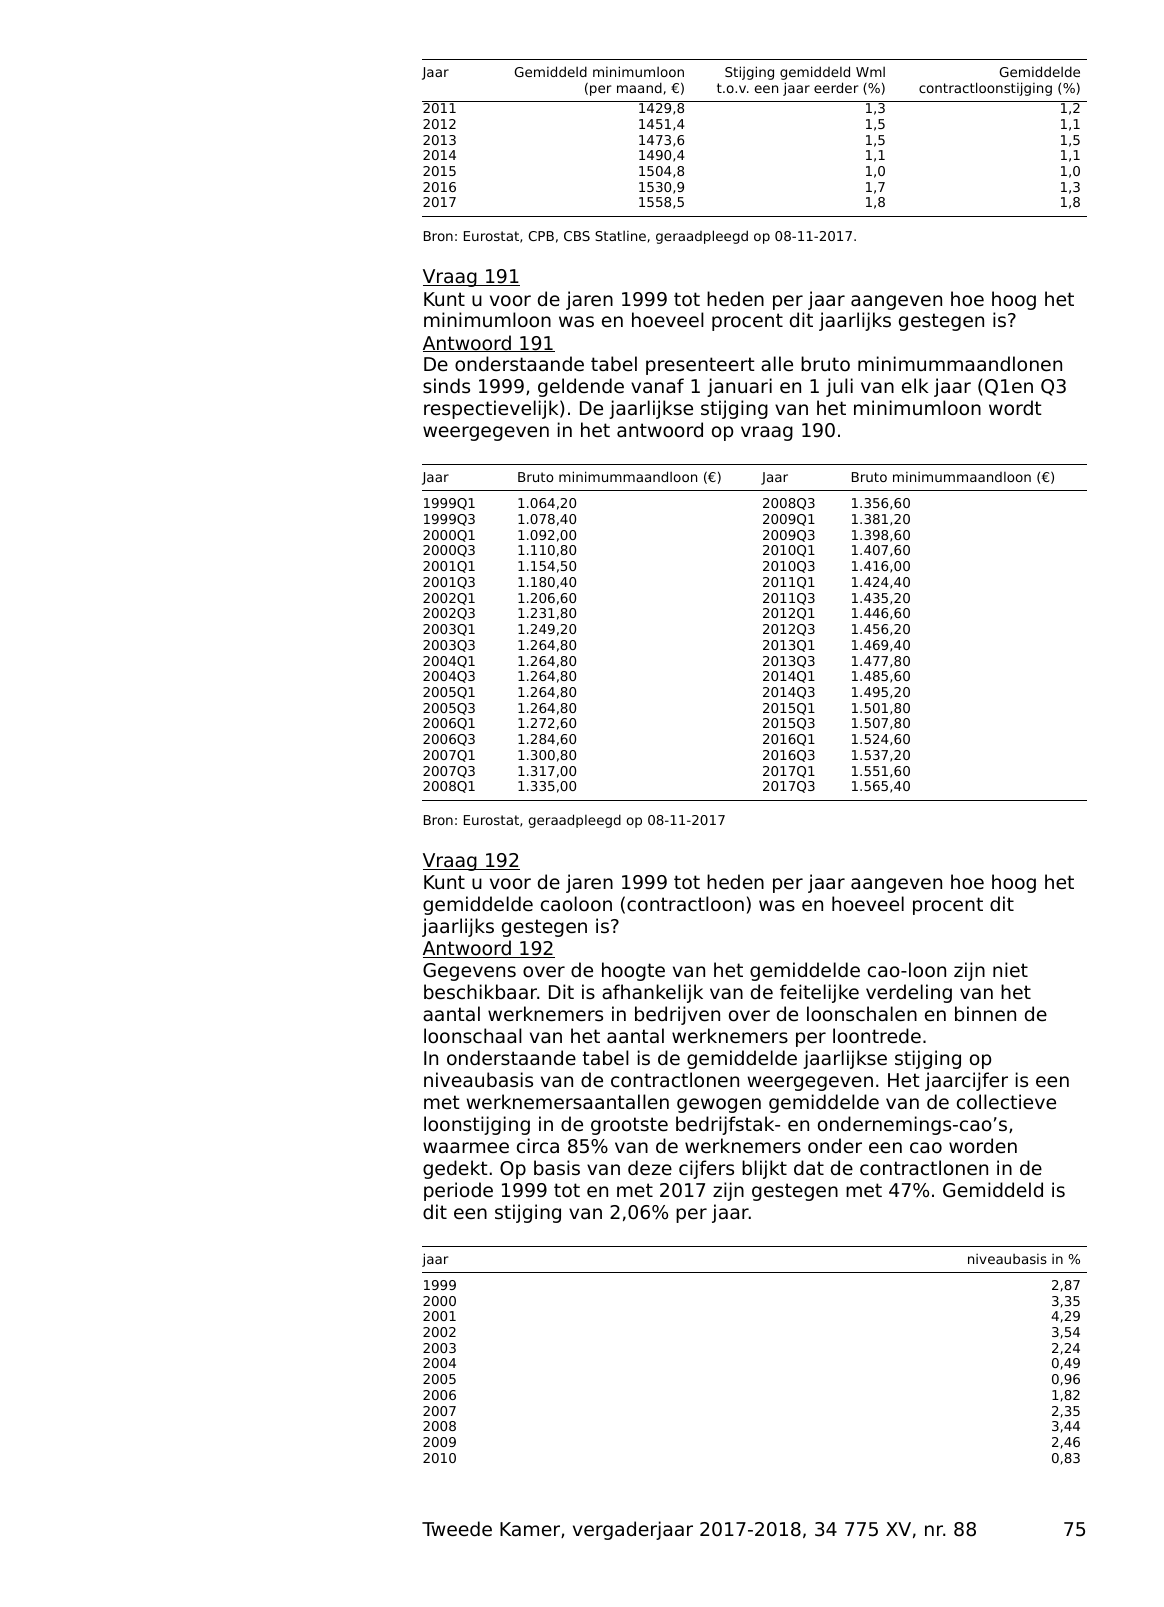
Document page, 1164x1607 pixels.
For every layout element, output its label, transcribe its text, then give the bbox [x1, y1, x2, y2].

table_cell 1.284,60 [511, 732, 756, 748]
table_cell 2002Q1 [422, 590, 511, 606]
table_cell 2010 [422, 1451, 662, 1466]
table_cell 2003Q1 [422, 622, 511, 638]
table_cell 2009 [422, 1435, 662, 1451]
table_cell 1.206,60 [511, 590, 756, 606]
table_cell 1.356,60 [845, 491, 1087, 512]
table_cell 1.507,80 [845, 716, 1087, 732]
text In onderstaande tabel is de gemiddelde jaarlijkse stijging op niveaubasis van de contractlonen weergegeven. Het jaarcijfer is een met werknemersaantallen gewogen gemiddelde van de collectieve loonstijging in de grootste bedrijfstak- en ondernemings-cao’s, waarmee circa 85% van de werknemers onder een cao worden gedekt. Op basis van deze cijfers blijkt dat de contractlonen in de periode 1999 tot en met 2017 zijn gestegen met 47%. Gemiddeld is dit een stijging van 2,06% per jaar. [422, 1048, 1087, 1224]
table_cell 1.477,80 [845, 653, 1087, 669]
table_cell 2000Q1 [422, 528, 511, 543]
table_cell 2004Q3 [422, 669, 511, 685]
table_cell 1,1 [892, 148, 1087, 164]
table_cell 1.092,00 [511, 528, 756, 543]
table_header Bruto minimummaandloon (€) [511, 465, 756, 490]
table_cell 2011 [422, 102, 490, 117]
table_cell 1.064,20 [511, 491, 756, 512]
table_cell 1.264,80 [511, 669, 756, 685]
table_cell 1,5 [892, 133, 1087, 148]
table_cell 2011Q1 [756, 575, 844, 590]
text Vraag 191 [422, 266, 1087, 288]
table_cell 1.264,80 [511, 685, 756, 701]
table_header Bruto minimummaandloon (€) [845, 465, 1087, 490]
table_cell 1.565,40 [845, 779, 1087, 799]
table_cell 1530,9 [490, 180, 691, 195]
table_header Jaar [422, 60, 490, 101]
table_cell 1.272,60 [511, 716, 756, 732]
table_cell 1.469,40 [845, 638, 1087, 653]
text Antwoord 192 [422, 938, 1087, 960]
table_cell 3,44 [662, 1419, 1087, 1435]
table_cell 2017Q3 [756, 779, 844, 799]
table_cell 2,35 [662, 1404, 1087, 1419]
table_cell 2002 [422, 1325, 662, 1341]
table_cell 2008Q3 [756, 491, 844, 512]
table_cell 2001Q3 [422, 575, 511, 590]
table_cell 2013Q3 [756, 653, 844, 669]
table_cell 2000 [422, 1294, 662, 1309]
table_cell 1.231,80 [511, 606, 756, 622]
table_cell 1.485,60 [845, 669, 1087, 685]
table_cell 1,5 [691, 117, 892, 132]
table_cell 2000Q3 [422, 543, 511, 559]
table_cell 1.424,40 [845, 575, 1087, 590]
table_cell 1,0 [892, 164, 1087, 179]
table_cell 1,0 [691, 164, 892, 179]
table_cell 4,29 [662, 1309, 1087, 1325]
table_cell 1.381,20 [845, 512, 1087, 527]
table_cell 1558,5 [490, 195, 691, 216]
table_cell 2004 [422, 1356, 662, 1372]
table_cell 2016Q1 [756, 732, 844, 748]
table_cell 1,82 [662, 1388, 1087, 1403]
table_header jaar [422, 1247, 662, 1272]
table_cell 1490,4 [490, 148, 691, 164]
table_cell 2015 [422, 164, 490, 179]
table_header Jaar [422, 465, 511, 490]
table_cell 1.524,60 [845, 732, 1087, 748]
table_cell 2017Q1 [756, 764, 844, 779]
table_cell 2005Q3 [422, 701, 511, 716]
table_cell 2015Q1 [756, 701, 844, 716]
table_cell 1.335,00 [511, 779, 756, 799]
table_cell 2009Q3 [756, 528, 844, 543]
table_cell 2017 [422, 195, 490, 216]
table_cell 2010Q3 [756, 559, 844, 575]
table_cell 1999 [422, 1273, 662, 1293]
table_cell 2014Q3 [756, 685, 844, 701]
table_cell 1429,8 [490, 102, 691, 117]
table_cell 2010Q1 [756, 543, 844, 559]
table_cell 1,3 [892, 180, 1087, 195]
table_cell 1,3 [691, 102, 892, 117]
table_cell 1504,8 [490, 164, 691, 179]
table_cell 1,1 [691, 148, 892, 164]
table_cell 2007Q1 [422, 748, 511, 763]
table_cell 1,8 [691, 195, 892, 216]
table_cell 0,96 [662, 1372, 1087, 1388]
table_cell 2008 [422, 1419, 662, 1435]
table_cell 1.456,20 [845, 622, 1087, 638]
table_cell 1.110,80 [511, 543, 756, 559]
table_cell 2006Q3 [422, 732, 511, 748]
table_cell 2012Q3 [756, 622, 844, 638]
table_cell 2,87 [662, 1273, 1087, 1293]
table_cell 2013Q1 [756, 638, 844, 653]
table_cell 1.495,20 [845, 685, 1087, 701]
table_header Gemiddeld minimumloon (per maand, €) [490, 60, 691, 101]
text Antwoord 191 [422, 332, 1087, 354]
table_cell 2011Q3 [756, 590, 844, 606]
table_cell 1.551,60 [845, 764, 1087, 779]
table_cell 1.416,00 [845, 559, 1087, 575]
table_cell 1.435,20 [845, 590, 1087, 606]
table_cell 1.398,60 [845, 528, 1087, 543]
table_cell 1,7 [691, 180, 892, 195]
table_header Jaar [756, 465, 844, 490]
table_cell 1.264,80 [511, 653, 756, 669]
table_cell 2003 [422, 1341, 662, 1356]
table_cell 1.537,20 [845, 748, 1087, 763]
table_cell 1451,4 [490, 117, 691, 132]
table_cell 1.407,60 [845, 543, 1087, 559]
table_cell 1,8 [892, 195, 1087, 216]
table_cell 1.180,40 [511, 575, 756, 590]
table_cell 2005Q1 [422, 685, 511, 701]
table_cell 1.446,60 [845, 606, 1087, 622]
table_header Gemiddelde contractloonstijging (%) [892, 60, 1087, 101]
table_cell 1473,6 [490, 133, 691, 148]
table_cell 2014 [422, 148, 490, 164]
table_cell 2005 [422, 1372, 662, 1388]
table_cell 2001Q1 [422, 559, 511, 575]
table_cell 2006 [422, 1388, 662, 1403]
table_cell 2016Q3 [756, 748, 844, 763]
table_cell 1.264,80 [511, 638, 756, 653]
text Kunt u voor de jaren 1999 tot heden per jaar aangeven hoe hoog het minimumloon was en hoeveel procent dit jaarlijks gestegen is? [422, 288, 1087, 332]
text Vraag 192 [422, 850, 1087, 872]
table_cell 2006Q1 [422, 716, 511, 732]
table_cell 1.078,40 [511, 512, 756, 527]
table_cell 2004Q1 [422, 653, 511, 669]
table_cell 0,49 [662, 1356, 1087, 1372]
table_cell Bron: Eurostat, CPB, CBS Statline, geraadpleegd op 08-11-2017. [422, 217, 1087, 244]
table_cell 0,83 [662, 1451, 1087, 1466]
table_cell 2007Q3 [422, 764, 511, 779]
table_cell 2,24 [662, 1341, 1087, 1356]
table_cell 2013 [422, 133, 490, 148]
table_cell 1,5 [691, 133, 892, 148]
table_cell Bron: Eurostat, geraadpleegd op 08-11-2017 [422, 801, 1087, 828]
table_cell 2008Q1 [422, 779, 511, 799]
table_cell 1.501,80 [845, 701, 1087, 716]
table_cell 2014Q1 [756, 669, 844, 685]
table_cell 1.300,80 [511, 748, 756, 763]
text De onderstaande tabel presenteert alle bruto minimummaandlonen sinds 1999, geldende vanaf 1 januari en 1 juli van elk jaar (Q1en Q3 respectievelijk). De jaarlijkse stijging van het minimumloon wordt weergegeven in het antwoord op vraag 190. [422, 354, 1087, 442]
table_cell 2012Q1 [756, 606, 844, 622]
table_header Stijging gemiddeld Wml t.o.v. een jaar eerder (%) [691, 60, 892, 101]
text Kunt u voor de jaren 1999 tot heden per jaar aangeven hoe hoog het gemiddelde caoloon (contractloon) was en hoeveel procent dit jaarlijks gestegen is? [422, 872, 1087, 938]
table_cell 1.264,80 [511, 701, 756, 716]
table_cell 1,2 [892, 102, 1087, 117]
table_cell 1999Q1 [422, 491, 511, 512]
table_header niveaubasis in % [662, 1247, 1087, 1272]
table_cell 2,46 [662, 1435, 1087, 1451]
table_cell 2016 [422, 180, 490, 195]
text Gegevens over de hoogte van het gemiddelde cao-loon zijn niet beschikbaar. Dit is afhankelijk van de feitelijke verdeling van het aantal werknemers in bedrijven over de loonschalen en binnen de loonschaal van het aantal werknemers per loontrede. [422, 960, 1087, 1048]
table_cell 2007 [422, 1404, 662, 1419]
table_cell 2002Q3 [422, 606, 511, 622]
table_cell 2015Q3 [756, 716, 844, 732]
table_cell 2012 [422, 117, 490, 132]
table_cell 2009Q1 [756, 512, 844, 527]
table_cell 3,54 [662, 1325, 1087, 1341]
table_cell 1,1 [892, 117, 1087, 132]
table_cell 2001 [422, 1309, 662, 1325]
table_cell 1.249,20 [511, 622, 756, 638]
table_cell 1.154,50 [511, 559, 756, 575]
table_cell 1.317,00 [511, 764, 756, 779]
table_cell 1999Q3 [422, 512, 511, 527]
table_cell 2003Q3 [422, 638, 511, 653]
table_cell 3,35 [662, 1294, 1087, 1309]
